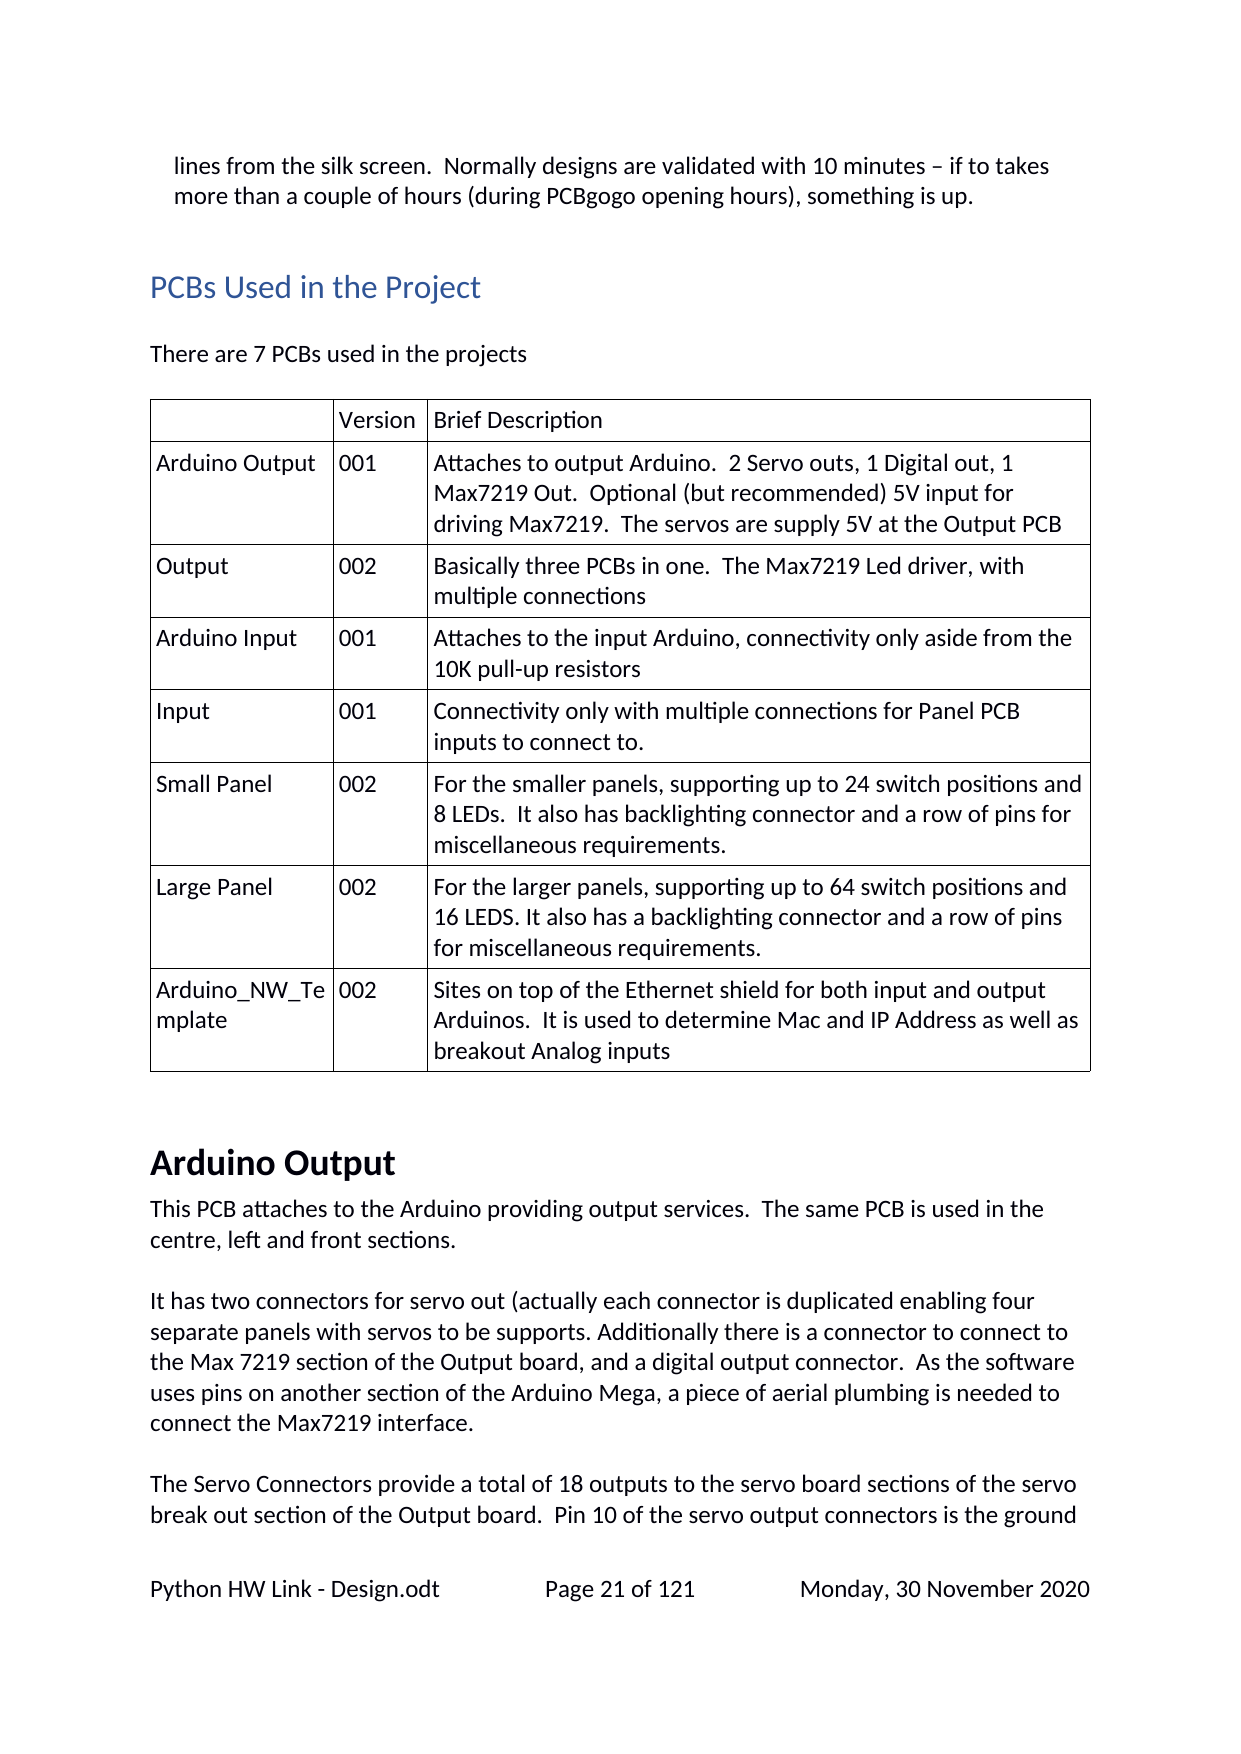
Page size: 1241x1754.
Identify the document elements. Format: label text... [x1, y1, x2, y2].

table_cell For the smaller panels, supporting up to 24 switch positions and 8 LEDs. It also has backlighting connector and a row of pins for miscellaneous requirements. [428, 763, 1090, 865]
table_cell Arduino Input [151, 618, 333, 689]
table_cell 001 [334, 618, 427, 689]
table_cell Output [151, 545, 333, 617]
table_cell 002 [334, 969, 427, 1071]
list lines from the silk screen. Normally designs are validated with 10 minutes – if to takes more than a couple of hours (during PCBgogo opening hours), something is up. [150, 150, 1090, 211]
table_cell Large Panel [151, 866, 333, 968]
text There are 7 PCBs used in the projects [150, 338, 1090, 368]
table_cell Small Panel [151, 763, 333, 865]
table_cell Arduino_NW_Template [151, 969, 333, 1071]
table_header Brief Description [428, 400, 1090, 441]
text It has two connectors for servo out (actually each connector is duplicated enabling four separate panels with servos to be supports. Additionally there is a connector to connect to the Max 7219 section of the Output board, and a digital output connector. As the software uses pins on another section of the Arduino Mega, a piece of aerial plumbing is needed to connect the Max7219 interface. [150, 1285, 1090, 1438]
table_cell 002 [334, 866, 427, 968]
table_header Version [334, 400, 427, 441]
text The Servo Connectors provide a total of 18 outputs to the servo board sections of the servo break out section of the Output board. Pin 10 of the servo output connectors is the ground [150, 1468, 1090, 1529]
subtitle Arduino Output [150, 1139, 1090, 1185]
table_cell Connectivity only with multiple connections for Panel PCB inputs to connect to. [428, 690, 1090, 762]
table_cell 002 [334, 763, 427, 865]
text This PCB attaches to the Arduino providing output services. The same PCB is used in the centre, left and front sections. [150, 1193, 1090, 1254]
table_cell Attaches to output Arduino. 2 Servo outs, 1 Digital out, 1 Max7219 Out. Optional (but recommended) 5V input for driving Max7219. The servos are supply 5V at the Output PCB [428, 442, 1090, 544]
table_cell Input [151, 690, 333, 762]
table_cell 001 [334, 442, 427, 544]
table_cell Attaches to the input Arduino, connectivity only aside from the 10K pull-up resistors [428, 618, 1090, 689]
table_cell For the larger panels, supporting up to 64 switch positions and 16 LEDS. It also has a backlighting connector and a row of pins for miscellaneous requirements. [428, 866, 1090, 968]
table_cell Basically three PCBs in one. The Max7219 Led driver, with multiple connections [428, 545, 1090, 617]
table_cell 001 [334, 690, 427, 762]
subtitle PCBs Used in the Project [150, 267, 1090, 307]
table_cell Arduino Output [151, 442, 333, 544]
table_cell Sites on top of the Ethernet shield for both input and output Arduinos. It is used to determine Mac and IP Address as well as breakout Analog inputs [428, 969, 1090, 1071]
table_cell 002 [334, 545, 427, 617]
table_header [151, 400, 333, 441]
